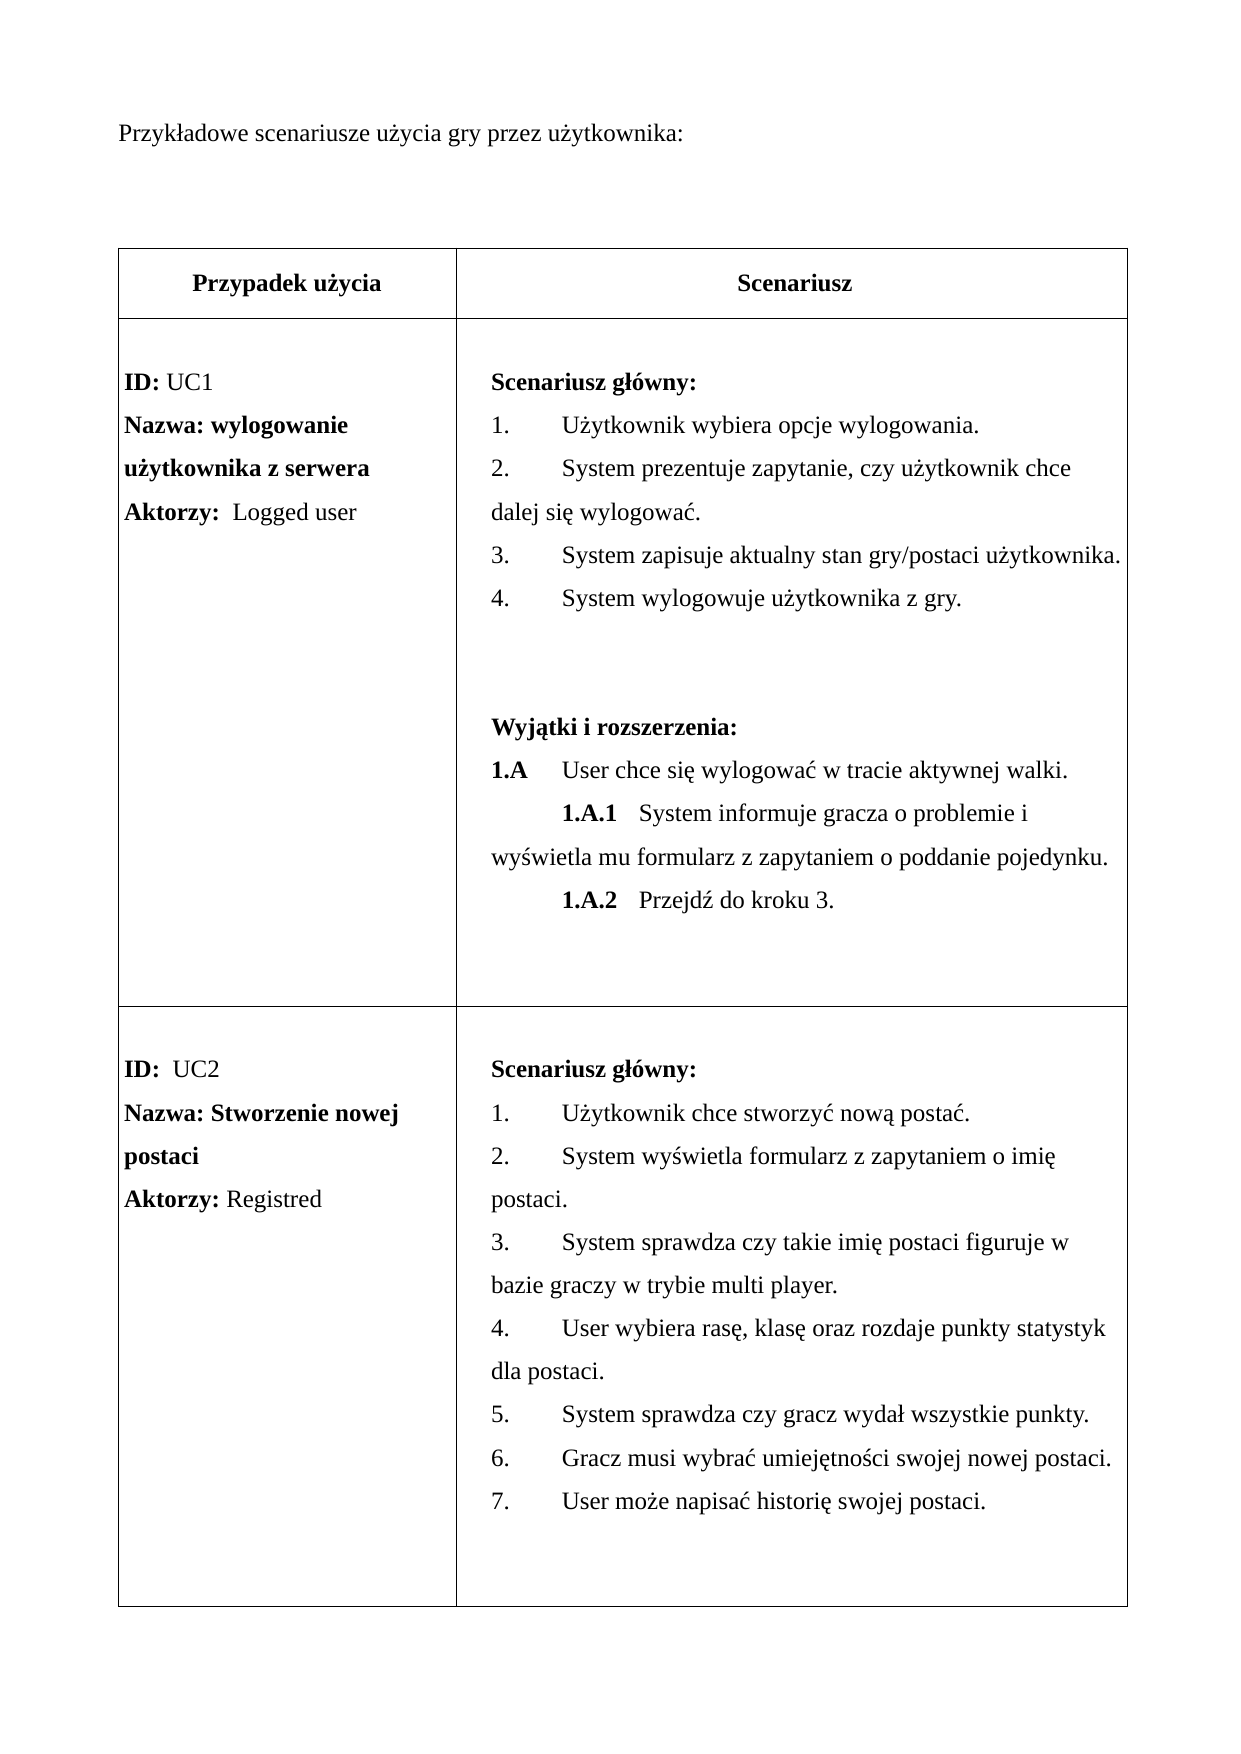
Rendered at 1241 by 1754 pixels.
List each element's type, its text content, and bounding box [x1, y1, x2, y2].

table_header Scenariusz [457, 249, 1127, 318]
table_header Przypadek użycia [119, 249, 456, 318]
table_cell Scenariusz główny: Użytkownik wybiera opcje wylogowania. System prezentuje zapytanie, czy użytkownik chce dalej się wylogować. System zapisuje aktualny stan gry/postaci użytkownika. System wylogowuje użytkownika z gry. Wyjątki i rozszerzenia: 1.A User chce się wylogować w tracie aktywnej walki. 1.A.1 System informuje gracza o problemie i wyświetla mu formularz z zapytaniem o poddanie pojedynku. 1.A.2 Przejdź do kroku 3. [457, 319, 1127, 1006]
table_cell Scenariusz główny: Użytkownik chce stworzyć nową postać. System wyświetla formularz z zapytaniem o imię postaci. System sprawdza czy takie imię postaci figuruje w bazie graczy w trybie multi player. User wybiera rasę, klasę oraz rozdaje punkty statystyk dla postaci. System sprawdza czy gracz wydał wszystkie punkty. Gracz musi wybrać umiejętności swojej nowej postaci. User może napisać historię swojej postaci. [457, 1007, 1127, 1606]
text Przykładowe scenariusze użycia gry przez użytkownika: [118, 118, 1122, 147]
table_cell ID: UC2 Nazwa: Stworzenie nowej postaci Aktorzy: Registred [119, 1007, 456, 1606]
table_cell ID: UC1 Nazwa: wylogowanie użytkownika z serwera Aktorzy: Logged user [119, 319, 456, 1006]
